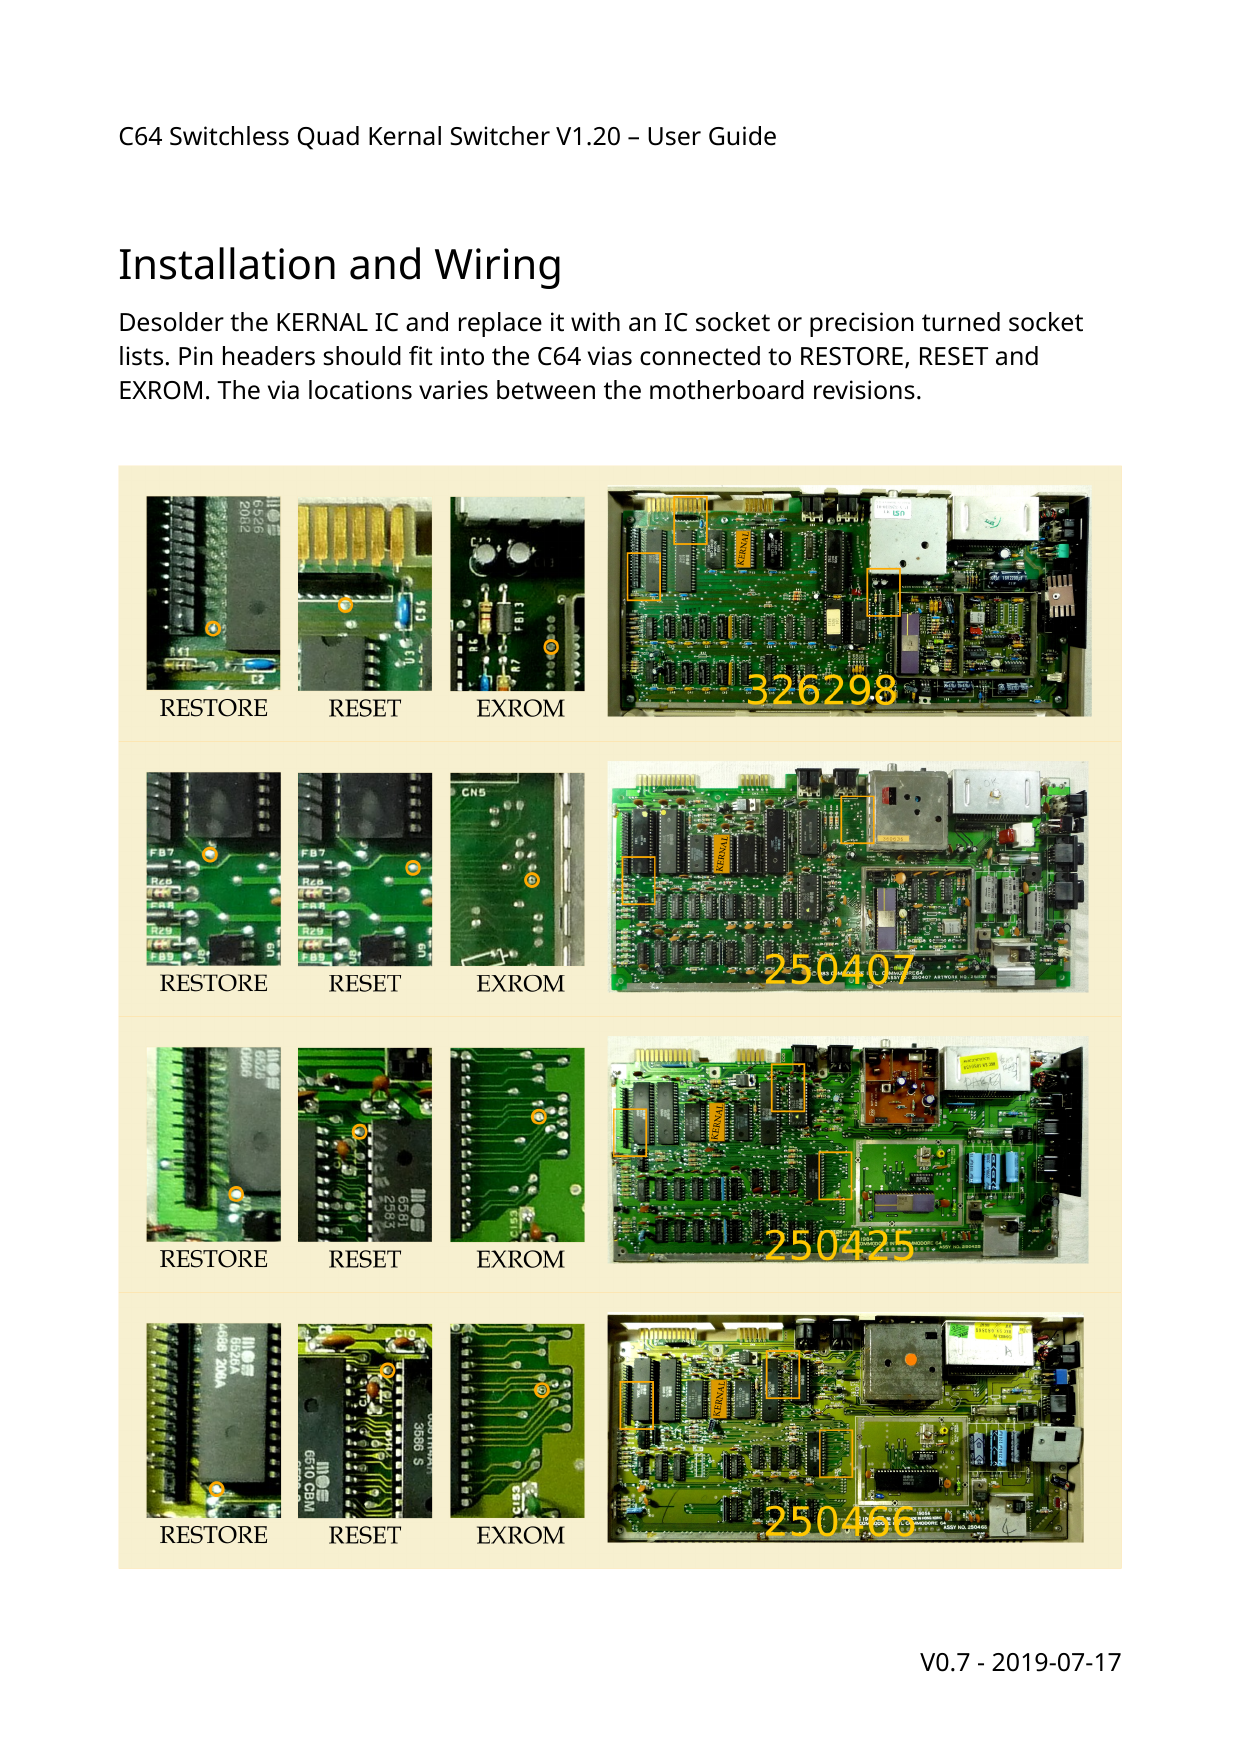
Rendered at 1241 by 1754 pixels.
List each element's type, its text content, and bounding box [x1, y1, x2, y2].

subtitle Installation and Wiring [118, 235, 1122, 292]
text Desolder the KERNAL IC and replace it with an IC socket or precision turned socket lists. Pin headers should fit into the C64 vias connected to RESTORE, RESET and EXROM. The via locations varies between the motherboard revisions. [118, 304, 1122, 406]
picture [118, 465, 1122, 1569]
